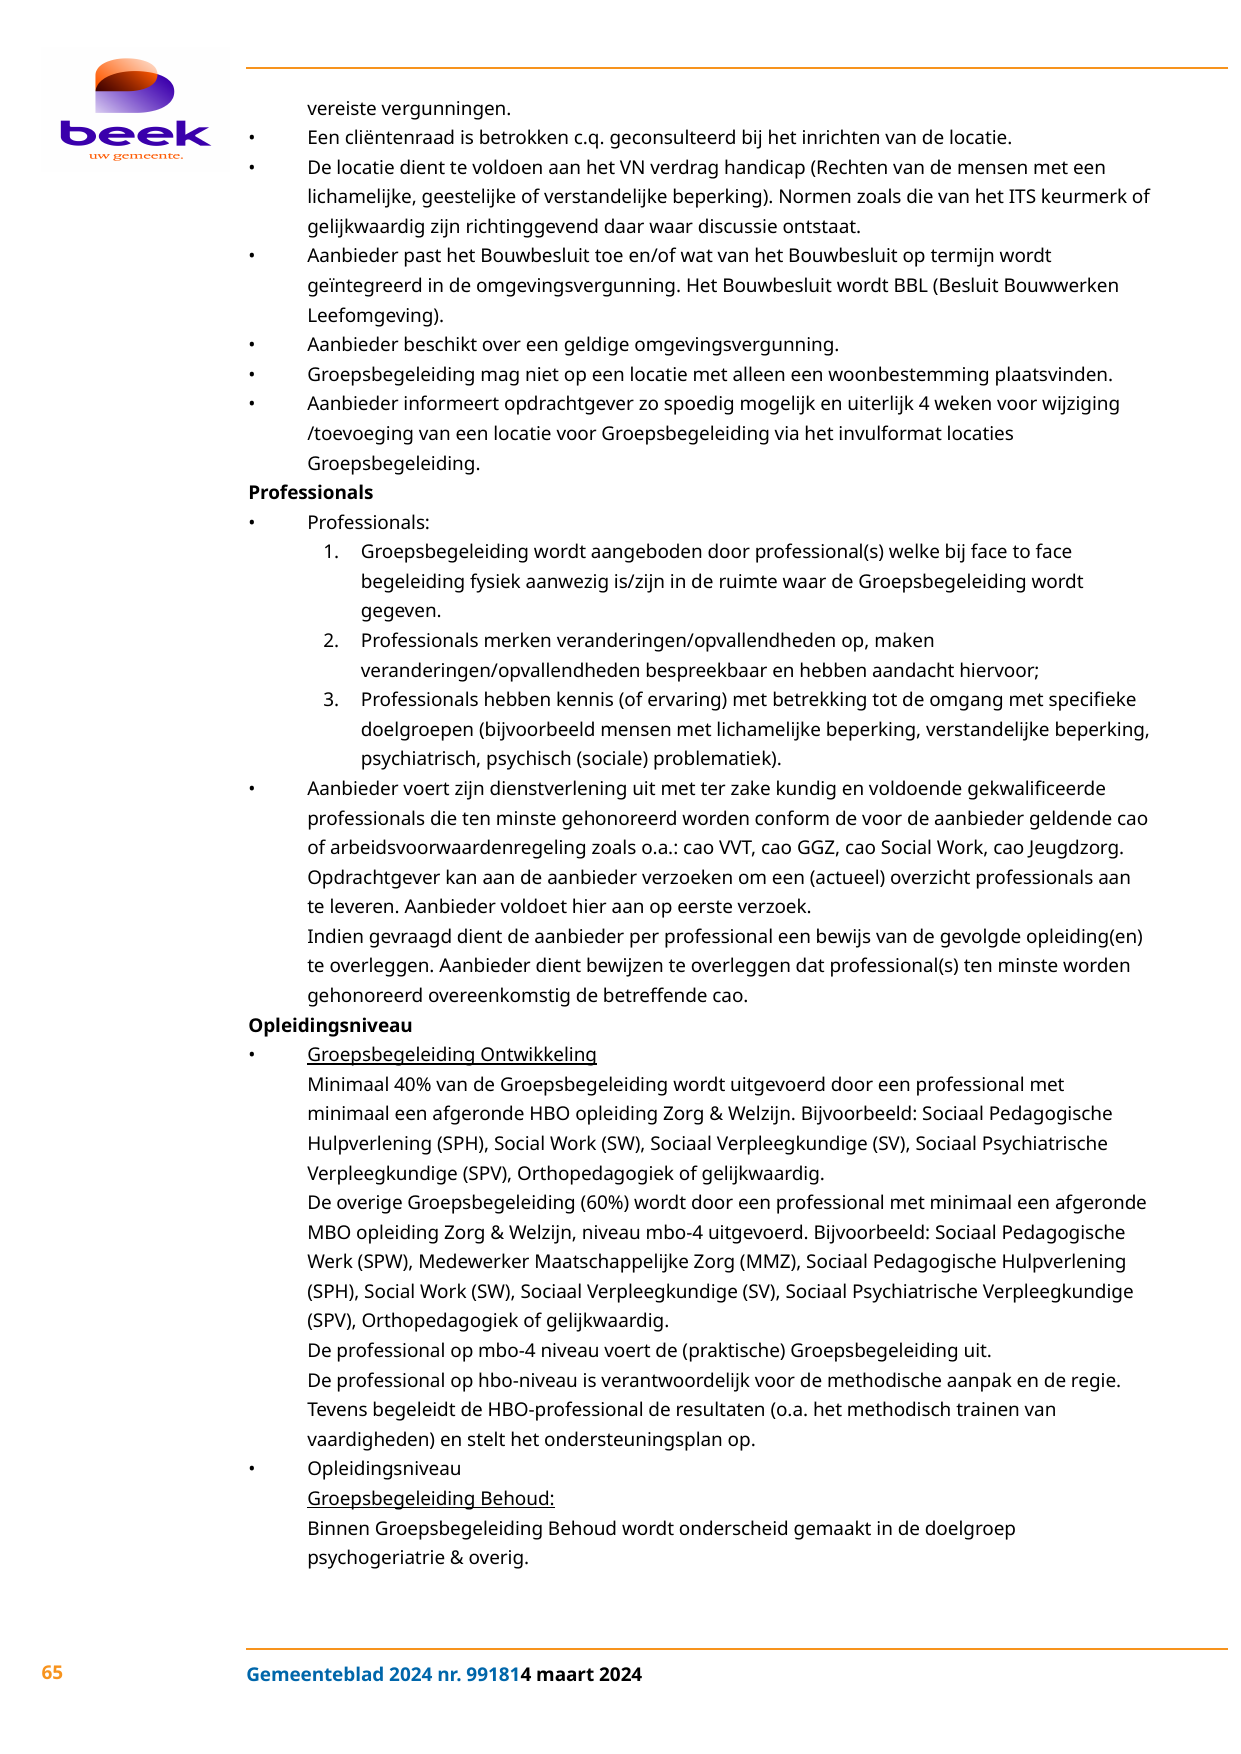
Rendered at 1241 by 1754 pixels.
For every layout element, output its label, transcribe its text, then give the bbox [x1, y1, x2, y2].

list De professional op mbo-4 niveau voert de (praktische) Groepsbegeleiding uit. [248, 1337, 1152, 1363]
list Een cliëntenraad is betrokken c.q. geconsulteerd bij het inrichten van de locatie. [248, 124, 1152, 150]
list Opdrachtgever kan aan de aanbieder verzoeken om een (actueel) overzicht professionals aan te leveren. Aanbieder voldoet hier aan op eerste verzoek. [248, 864, 1152, 919]
list Professionals hebben kennis (of ervaring) met betrekking tot de omgang met specifieke doelgroepen (bijvoorbeeld mensen met lichamelijke beperking, verstandelijke beperking, psychiatrisch, psychisch (sociale) problematiek). [323, 686, 1152, 771]
list vereiste vergunningen. [248, 95, 1152, 121]
list Opleidingsniveau [248, 1456, 1152, 1481]
list Groepsbegeleiding Behoud: [248, 1485, 1152, 1511]
list Groepsbegeleiding Ontwikkeling [248, 1041, 1152, 1067]
list Aanbieder past het Bouwbesluit toe en/of wat van het Bouwbesluit op termijn wordt geïntegreerd in de omgevingsvergunning. Het Bouwbesluit wordt BBL (Besluit Bouwwerken Leefomgeving). [248, 243, 1152, 328]
list De overige Groepsbegeleiding (60%) wordt door een professional met minimaal een afgeronde MBO opleiding Zorg & Welzijn, niveau mbo-4 uitgevoerd. Bijvoorbeeld: Sociaal Pedagogische Werk (SPW), Medewerker Maatschappelijke Zorg (MMZ), Sociaal Pedagogische Hulpverlening (SPH), Social Work (SW), Sociaal Verpleegkundige (SV), Sociaal Psychiatrische Verpleegkundige (SPV), Orthopedagogiek of gelijkwaardig. [248, 1189, 1152, 1333]
list De locatie dient te voldoen aan het VN verdrag handicap (Rechten van de mensen met een lichamelijke, geestelijke of verstandelijke beperking). Normen zoals die van het ITS keurmerk of gelijkwaardig zijn richtinggevend daar waar discussie ontstaat. [248, 154, 1152, 239]
picture [41, 47, 231, 172]
list Professionals: [248, 509, 1152, 535]
list Binnen Groepsbegeleiding Behoud wordt onderscheid gemaakt in de doelgroep psychogeriatrie & overig. [248, 1515, 1152, 1570]
list Aanbieder informeert opdrachtgever zo spoedig mogelijk en uiterlijk 4 weken voor wijziging /toevoeging van een locatie voor Groepsbegeleiding via het invulformat locaties Groepsbegeleiding. [248, 391, 1152, 476]
list Groepsbegeleiding mag niet op een locatie met alleen een woonbestemming plaatsvinden. [248, 361, 1152, 387]
list Professionals merken veranderingen/opvallendheden op, maken veranderingen/opvallendheden bespreekbaar en hebben aandacht hiervoor; [323, 627, 1152, 683]
text Professionals [248, 479, 1152, 505]
list De professional op hbo-niveau is verantwoordelijk voor de methodische aanpak en de regie. Tevens begeleidt de HBO-professional de resultaten (o.a. het methodisch trainen van vaardigheden) en stelt het ondersteuningsplan op. [248, 1367, 1152, 1452]
list Minimaal 40% van de Groepsbegeleiding wordt uitgevoerd door een professional met minimaal een afgeronde HBO opleiding Zorg & Welzijn. Bijvoorbeeld: Sociaal Pedagogische Hulpverlening (SPH), Social Work (SW), Sociaal Verpleegkundige (SV), Sociaal Psychiatrische Verpleegkundige (SPV), Orthopedagogiek of gelijkwaardig. [248, 1071, 1152, 1186]
list Aanbieder beschikt over een geldige omgevingsvergunning. [248, 331, 1152, 357]
list Indien gevraagd dient de aanbieder per professional een bewijs van de gevolgde opleiding(en) te overleggen. Aanbieder dient bewijzen te overleggen dat professional(s) ten minste worden gehonoreerd overeenkomstig de betreffende cao. [248, 923, 1152, 1008]
list Aanbieder voert zijn dienstverlening uit met ter zake kundig en voldoende gekwalificeerde professionals die ten minste gehonoreerd worden conform de voor de aanbieder geldende cao of arbeidsvoorwaardenregeling zoals o.a.: cao VVT, cao GGZ, cao Social Work, cao Jeugdzorg. [248, 775, 1152, 860]
text Opleidingsniveau [248, 1012, 1152, 1038]
list Groepsbegeleiding wordt aangeboden door professional(s) welke bij face to face begeleiding fysiek aanwezig is/zijn in de ruimte waar de Groepsbegeleiding wordt gegeven. [323, 538, 1152, 623]
